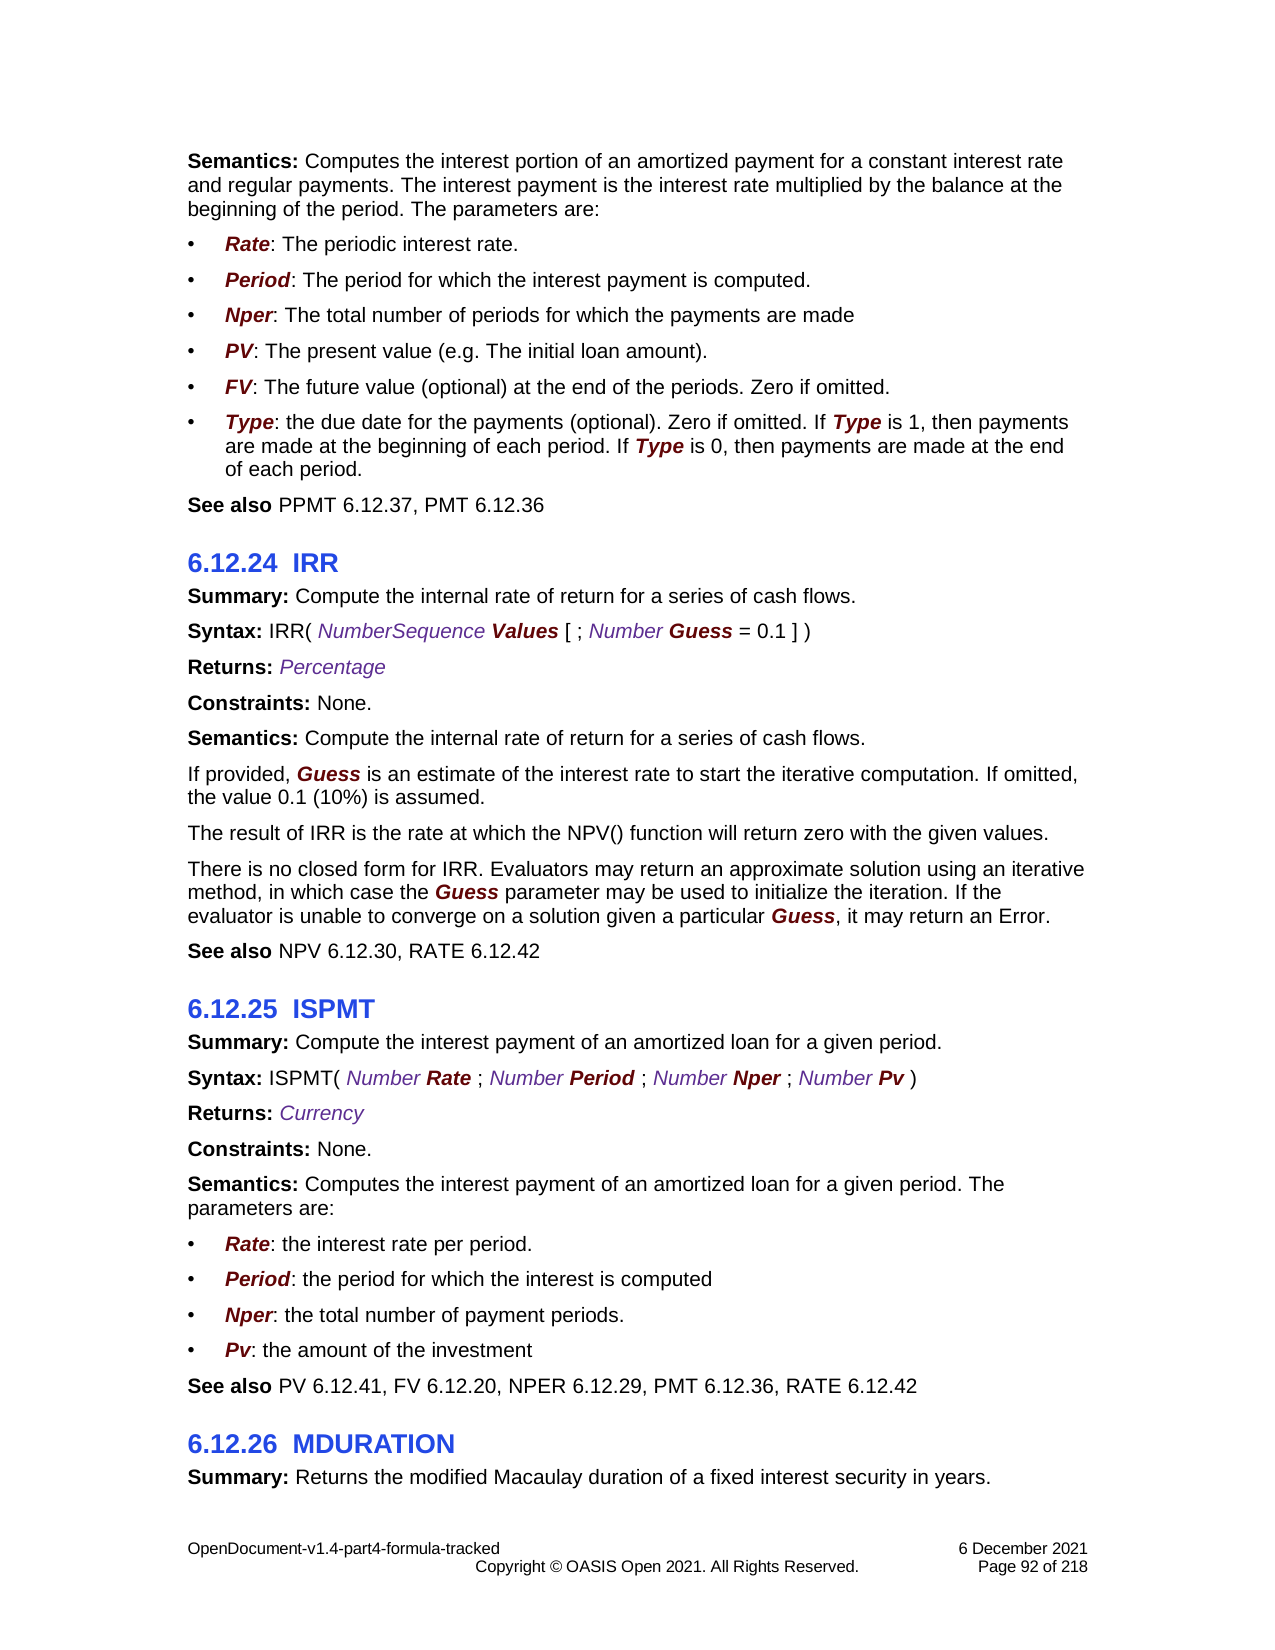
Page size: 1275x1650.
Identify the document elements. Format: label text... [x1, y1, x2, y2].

text Returns: Percentage [187, 655, 1088, 679]
list FV: The future value (optional) at the end of the periods. Zero if omitted. [187, 375, 1088, 399]
text If provided, Guess is an estimate of the interest rate to start the iterative computation. If omitted, the value 0.1 (10%) is assumed. [187, 762, 1088, 809]
text There is no closed form for IRR. Evaluators may return an approximate solution using an iterative method, in which case the Guess parameter may be used to initialize the iteration. If the evaluator is unable to converge on a solution given a particular Guess, it may return an Error. [187, 857, 1088, 928]
text Summary: Compute the internal rate of return for a series of cash flows. [187, 584, 1088, 608]
text Syntax: ISPMT( Number Rate ; Number Period ; Number Nper ; Number Pv ) [187, 1066, 1088, 1089]
text Constraints: None. [187, 691, 1088, 714]
text See also PV 6.12.41, FV 6.12.20, NPER 6.12.29, PMT 6.12.36, RATE 6.12.42 [187, 1374, 1088, 1398]
list Rate: the interest rate per period. [187, 1232, 1088, 1256]
text The result of IRR is the rate at which the NPV() function will return zero with the given values. [187, 821, 1088, 845]
text Summary: Returns the modified Macaulay duration of a fixed interest security in years. [187, 1465, 1088, 1489]
list Type: the due date for the payments (optional). Zero if omitted. If Type is 1, then payments are made at the beginning of each period. If Type is 0, then payments are made at the end of each period. [187, 411, 1088, 481]
text Semantics: Computes the interest portion of an amortized payment for a constant interest rate and regular payments. The interest payment is the interest rate multiplied by the balance at the beginning of the period. The parameters are: [187, 150, 1088, 221]
subtitle IRR [187, 548, 1088, 578]
subtitle MDURATION [187, 1429, 1088, 1459]
list Nper: The total number of periods for which the payments are made [187, 304, 1088, 327]
list PV: The present value (e.g. The initial loan amount). [187, 339, 1088, 363]
text Constraints: None. [187, 1137, 1088, 1161]
text Semantics: Compute the internal rate of return for a series of cash flows. [187, 727, 1088, 750]
list Nper: the total number of payment periods. [187, 1303, 1088, 1327]
text Summary: Compute the interest payment of an amortized loan for a given period. [187, 1030, 1088, 1054]
text Syntax: IRR( NumberSequence Values [ ; Number Guess = 0.1 ] ) [187, 620, 1088, 643]
subtitle ISPMT [187, 994, 1088, 1024]
text Semantics: Computes the interest payment of an amortized loan for a given period. The parameters are: [187, 1173, 1088, 1220]
text See also PPMT 6.12.37, PMT 6.12.36 [187, 493, 1088, 517]
list Period: the period for which the interest is computed [187, 1268, 1088, 1291]
list Period: The period for which the interest payment is computed. [187, 268, 1088, 292]
list Pv: the amount of the investment [187, 1339, 1088, 1362]
text See also NPV 6.12.30, RATE 6.12.42 [187, 940, 1088, 963]
text Returns: Currency [187, 1102, 1088, 1125]
list Rate: The periodic interest rate. [187, 233, 1088, 256]
